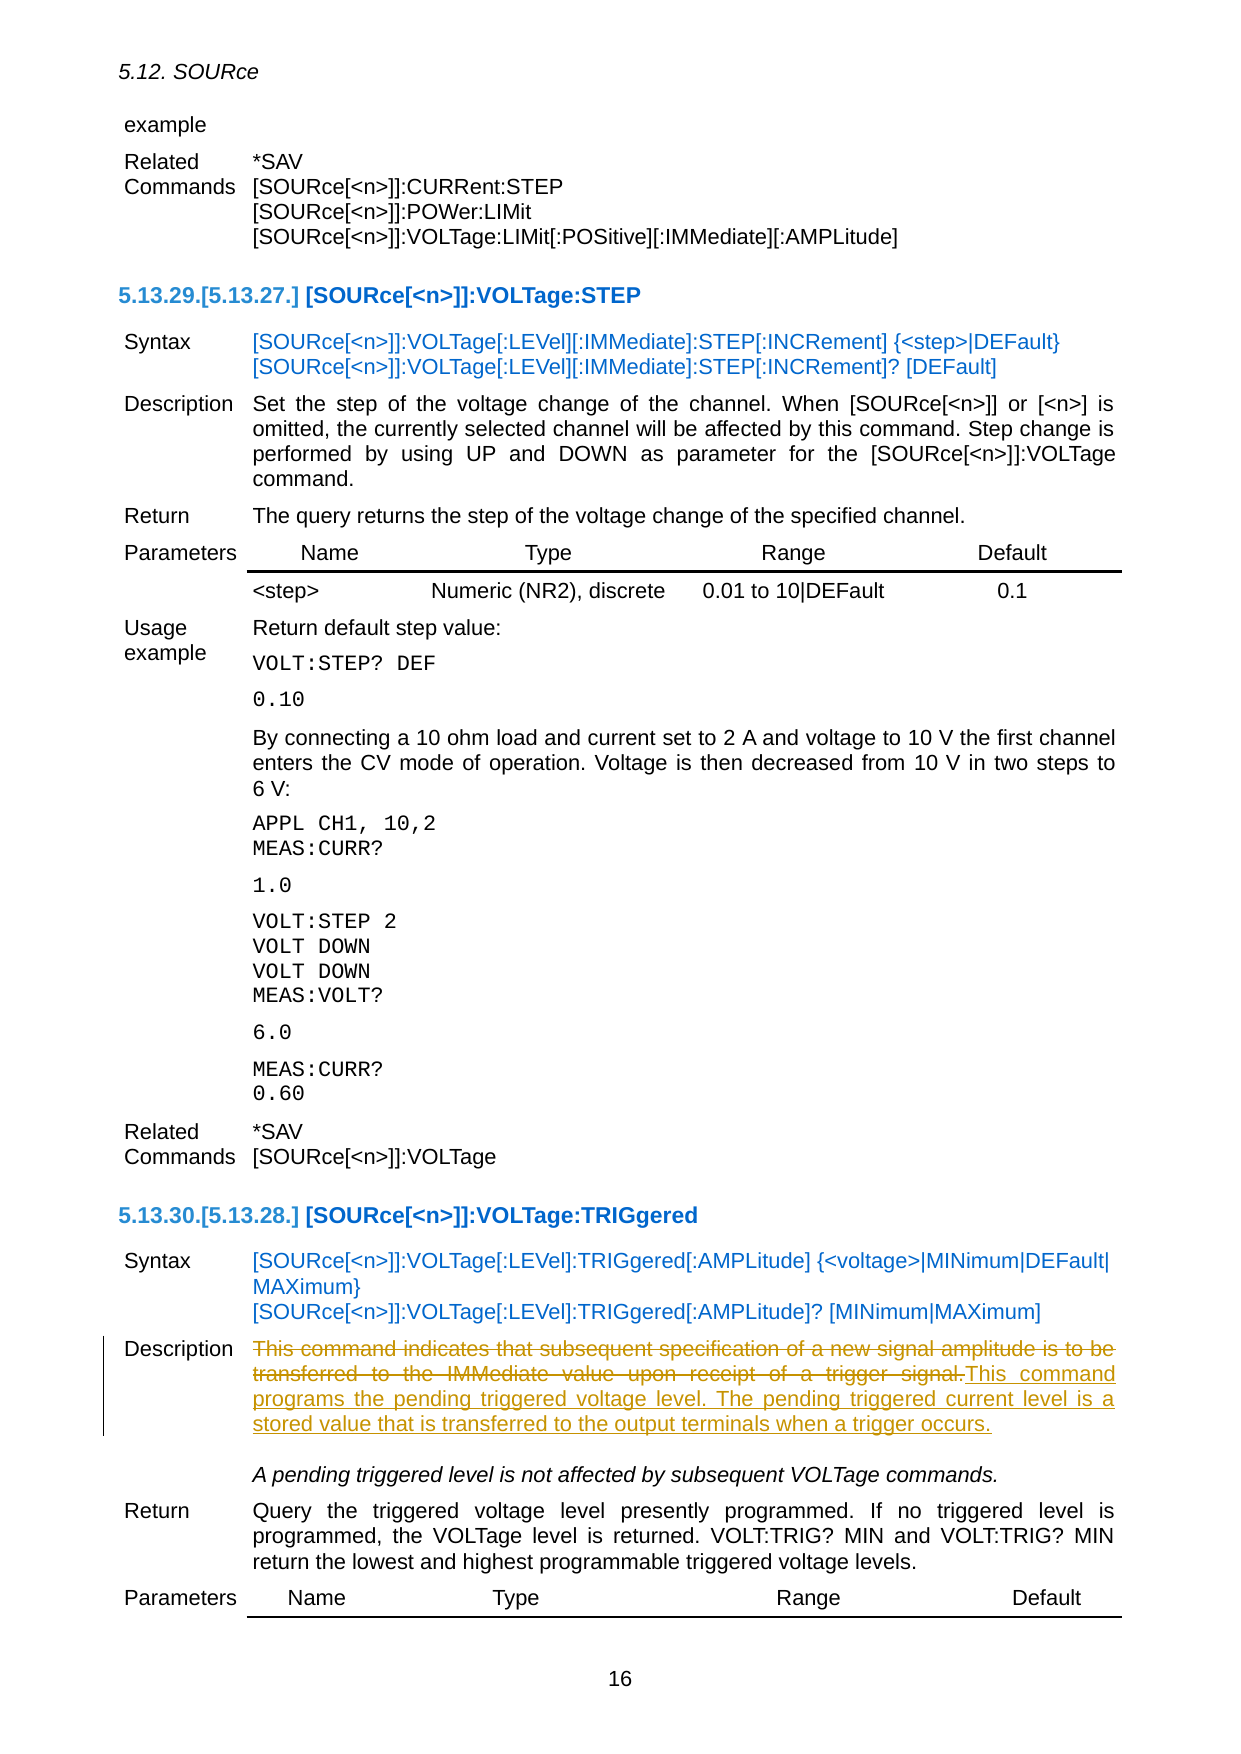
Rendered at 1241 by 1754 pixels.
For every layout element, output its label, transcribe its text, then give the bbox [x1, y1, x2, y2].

table_cell [247, 106, 1122, 143]
table_cell Set the step of the voltage change of the channel. When [SOURce[<n>]] or [<n>] is omitted, the currently selected channel will be affected by this command. Step change is performed by using UP and DOWN as parameter for the [SOURce[<n>]]:VOLTage command. [247, 385, 1122, 497]
table_cell *SAV [SOURce[<n>]]:CURRent:STEP [SOURce[<n>]]:POWer:LIMit [SOURce[<n>]]:VOLTage:LIMit[:POSitive][:IMMediate][:AMPLitude] [247, 143, 1122, 255]
table_cell <step> [247, 573, 412, 609]
table_header Syntax [118, 1243, 247, 1330]
subtitle [SOURce[<n>]]:VOLTage:TRIGgered [118, 1202, 1122, 1228]
table_header [SOURce[<n>]]:VOLTage[:LEVel][:IMMediate]:STEP[:INCRement] {<step>|DEFault} [SOURce[<n>]]:VOLTage[:LEVel][:IMMediate]:STEP[:INCRement]? [DEFault] [247, 323, 1122, 385]
table_header [SOURce[<n>]]:VOLTage[:LEVel]:TRIGgered[:AMPLitude] {<voltage>|MINimum|DEFault|MAXimum} [SOURce[<n>]]:VOLTage[:LEVel]:TRIGgered[:AMPLitude]? [MINimum|MAXimum] [247, 1243, 1122, 1330]
table_cell Name [247, 534, 412, 570]
table_cell Range [645, 1580, 972, 1616]
table_cell Description [118, 1330, 247, 1492]
table_cell Description [118, 385, 247, 497]
table_cell Type [386, 1580, 645, 1616]
table_cell Default [972, 1580, 1122, 1616]
table_cell Parameters [118, 534, 247, 609]
table_cell Name [247, 1580, 386, 1616]
table_cell 0.1 [903, 573, 1122, 609]
table_cell *SAV [SOURce[<n>]]:VOLTage [247, 1113, 1122, 1175]
table_cell The query returns the step of the voltage change of the specified channel. [247, 497, 1122, 534]
table_cell Default [903, 534, 1122, 570]
table_cell Return [118, 1493, 247, 1579]
table_cell Query the triggered voltage level presently programmed. If no triggered level is programmed, the VOLTage level is returned. VOLT:TRIG? MIN and VOLT:TRIG? MIN return the lowest and highest programmable triggered voltage levels. [247, 1493, 1122, 1579]
table_cell This command programs the pending triggered voltage level. The pending triggered current level is a stored value that is transferred to the output terminals when a trigger occurs. A pending triggered level is not affected by subsequent VOLTage commands. [247, 1330, 1122, 1492]
table_cell Related Commands [118, 143, 247, 255]
table_cell Return default step value: VOLT:STEP? DEF 0.10 By connecting a 10 ohm load and current set to 2 A and voltage to 10 V the first channel enters the CV mode of operation. Voltage is then decreased from 10 V in two steps to 6 V: APPL CH1, 10,2 MEAS:CURR? 1.0 VOLT:STEP 2 VOLT DOWN VOLT DOWN MEAS:VOLT? 6.0 MEAS:CURR? 0.60 [247, 609, 1122, 1113]
table_cell Usage example [118, 609, 247, 1113]
table_cell example [118, 106, 247, 143]
table_cell Numeric (NR2), discrete [412, 573, 684, 609]
table_cell Type [412, 534, 684, 570]
table_cell 0.01 to 10|DEFault [684, 573, 903, 609]
table_cell Return [118, 497, 247, 534]
table_cell Range [684, 534, 903, 570]
table_header Syntax [118, 323, 247, 385]
table_cell Parameters [118, 1580, 247, 1616]
table_cell Related Commands [118, 1113, 247, 1175]
subtitle [SOURce[<n>]]:VOLTage:STEP [118, 282, 1122, 308]
